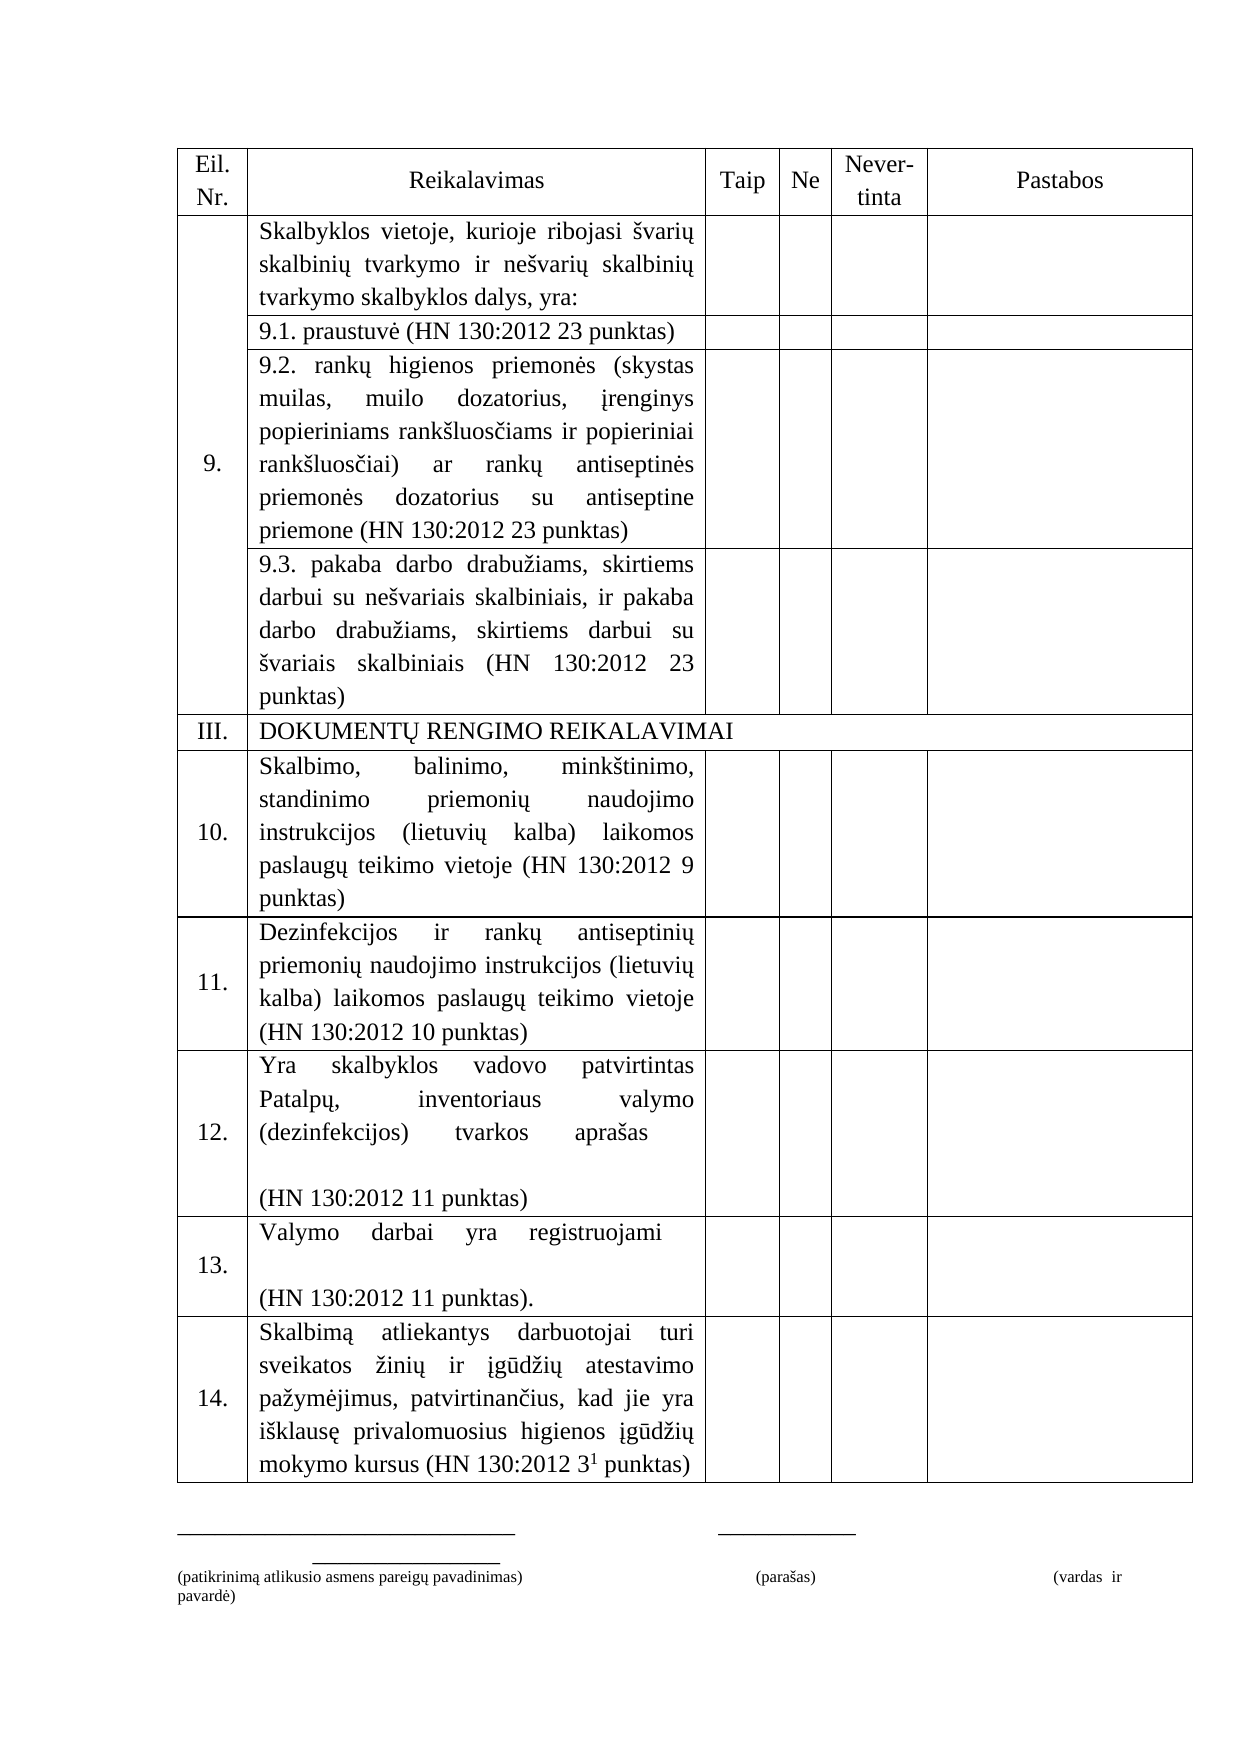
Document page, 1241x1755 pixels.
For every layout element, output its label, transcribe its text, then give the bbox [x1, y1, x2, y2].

table_cell [706, 1317, 779, 1482]
table_cell Dezinfekcijos ir rankų antiseptinių priemonių naudojimo instrukcijos (lietuvių kalba) laikomos paslaugų teikimo vietoje (HN 130:2012 10 punktas) [248, 918, 705, 1049]
table_cell 9. [178, 216, 247, 714]
table_cell [706, 751, 779, 916]
table_cell [832, 1217, 927, 1316]
table_cell [706, 216, 779, 315]
table_cell [928, 350, 1192, 548]
table_cell [832, 1051, 927, 1216]
table_cell [832, 1317, 927, 1482]
table_cell [780, 216, 831, 315]
table_cell [780, 1051, 831, 1216]
table_cell [832, 751, 927, 916]
table_header Pastabos [928, 149, 1192, 215]
table_cell 13. [178, 1217, 247, 1316]
table_cell [780, 1317, 831, 1482]
table_cell [780, 350, 831, 548]
table_cell [832, 918, 927, 1049]
table_cell [928, 1051, 1192, 1216]
table_cell 14. [178, 1317, 247, 1482]
table_cell [780, 1217, 831, 1316]
table_header Taip [706, 149, 779, 215]
table_cell 12. [178, 1051, 247, 1216]
table_cell [832, 350, 927, 548]
text ___________________________ ___________ _______________ [177, 1509, 1122, 1567]
table_cell III. [178, 715, 247, 750]
table_header Reikalavimas [248, 149, 705, 215]
table_cell [780, 316, 831, 349]
table_cell [706, 1217, 779, 1316]
table_header Eil. Nr. [178, 149, 247, 215]
table_cell [780, 918, 831, 1049]
table_cell [928, 1217, 1192, 1316]
table_cell 9.3. pakaba darbo drabužiams, skirtiems darbui su nešvariais skalbiniais, ir pakaba darbo drabužiams, skirtiems darbui su švariais skalbiniais (HN 130:2012 23 punktas) [248, 549, 705, 714]
table_cell 9.1. praustuvė (HN 130:2012 23 punktas) [248, 316, 705, 349]
table_cell [928, 216, 1192, 315]
table_cell Valymo darbai yra registruojami (HN 130:2012 11 punktas). [248, 1217, 705, 1316]
table_cell 9.2. rankų higienos priemonės (skystas muilas, muilo dozatorius, įrenginys popieriniams rankšluosčiams ir popieriniai rankšluosčiai) ar rankų antiseptinės priemonės dozatorius su antiseptine priemone (HN 130:2012 23 punktas) [248, 350, 705, 548]
text (patikrinimą atlikusio asmens pareigų pavadinimas) (parašas) (vardas ir pavardė) [177, 1567, 1122, 1605]
table_cell [928, 751, 1192, 916]
table_cell [706, 918, 779, 1049]
table_cell [706, 316, 779, 349]
table_cell 10. [178, 751, 247, 916]
table_cell [780, 751, 831, 916]
table_cell Yra skalbyklos vadovo patvirtintas Patalpų, inventoriaus valymo (dezinfekcijos) tvarkos aprašas (HN 130:2012 11 punktas) [248, 1051, 705, 1216]
table_cell [928, 316, 1192, 349]
table_cell [928, 918, 1192, 1049]
table_cell DOKUMENTŲ RENGIMO REIKALAVIMAI [248, 715, 1192, 750]
table_header Never- tinta [832, 149, 927, 215]
table_cell [706, 1051, 779, 1216]
table_cell [832, 316, 927, 349]
table_cell [928, 549, 1192, 714]
table_cell Skalbimo, balinimo, minkštinimo, standinimo priemonių naudojimo instrukcijos (lietuvių kalba) laikomos paslaugų teikimo vietoje (HN 130:2012 9 punktas) [248, 751, 705, 916]
table_cell [832, 549, 927, 714]
table_header Ne [780, 149, 831, 215]
table_cell [706, 549, 779, 714]
table_cell Skalbimą atliekantys darbuotojai turi sveikatos žinių ir įgūdžių atestavimo pažymėjimus, patvirtinančius, kad jie yra išklausę privalomuosius higienos įgūdžių mokymo kursus (HN 130:2012 31 punktas) [248, 1317, 705, 1482]
table_cell 11. [178, 918, 247, 1049]
table_cell [706, 350, 779, 548]
table_cell [832, 216, 927, 315]
table_cell [928, 1317, 1192, 1482]
table_cell [780, 549, 831, 714]
table_cell Skalbyklos vietoje, kurioje ribojasi švarių skalbinių tvarkymo ir nešvarių skalbinių tvarkymo skalbyklos dalys, yra: [248, 216, 705, 315]
